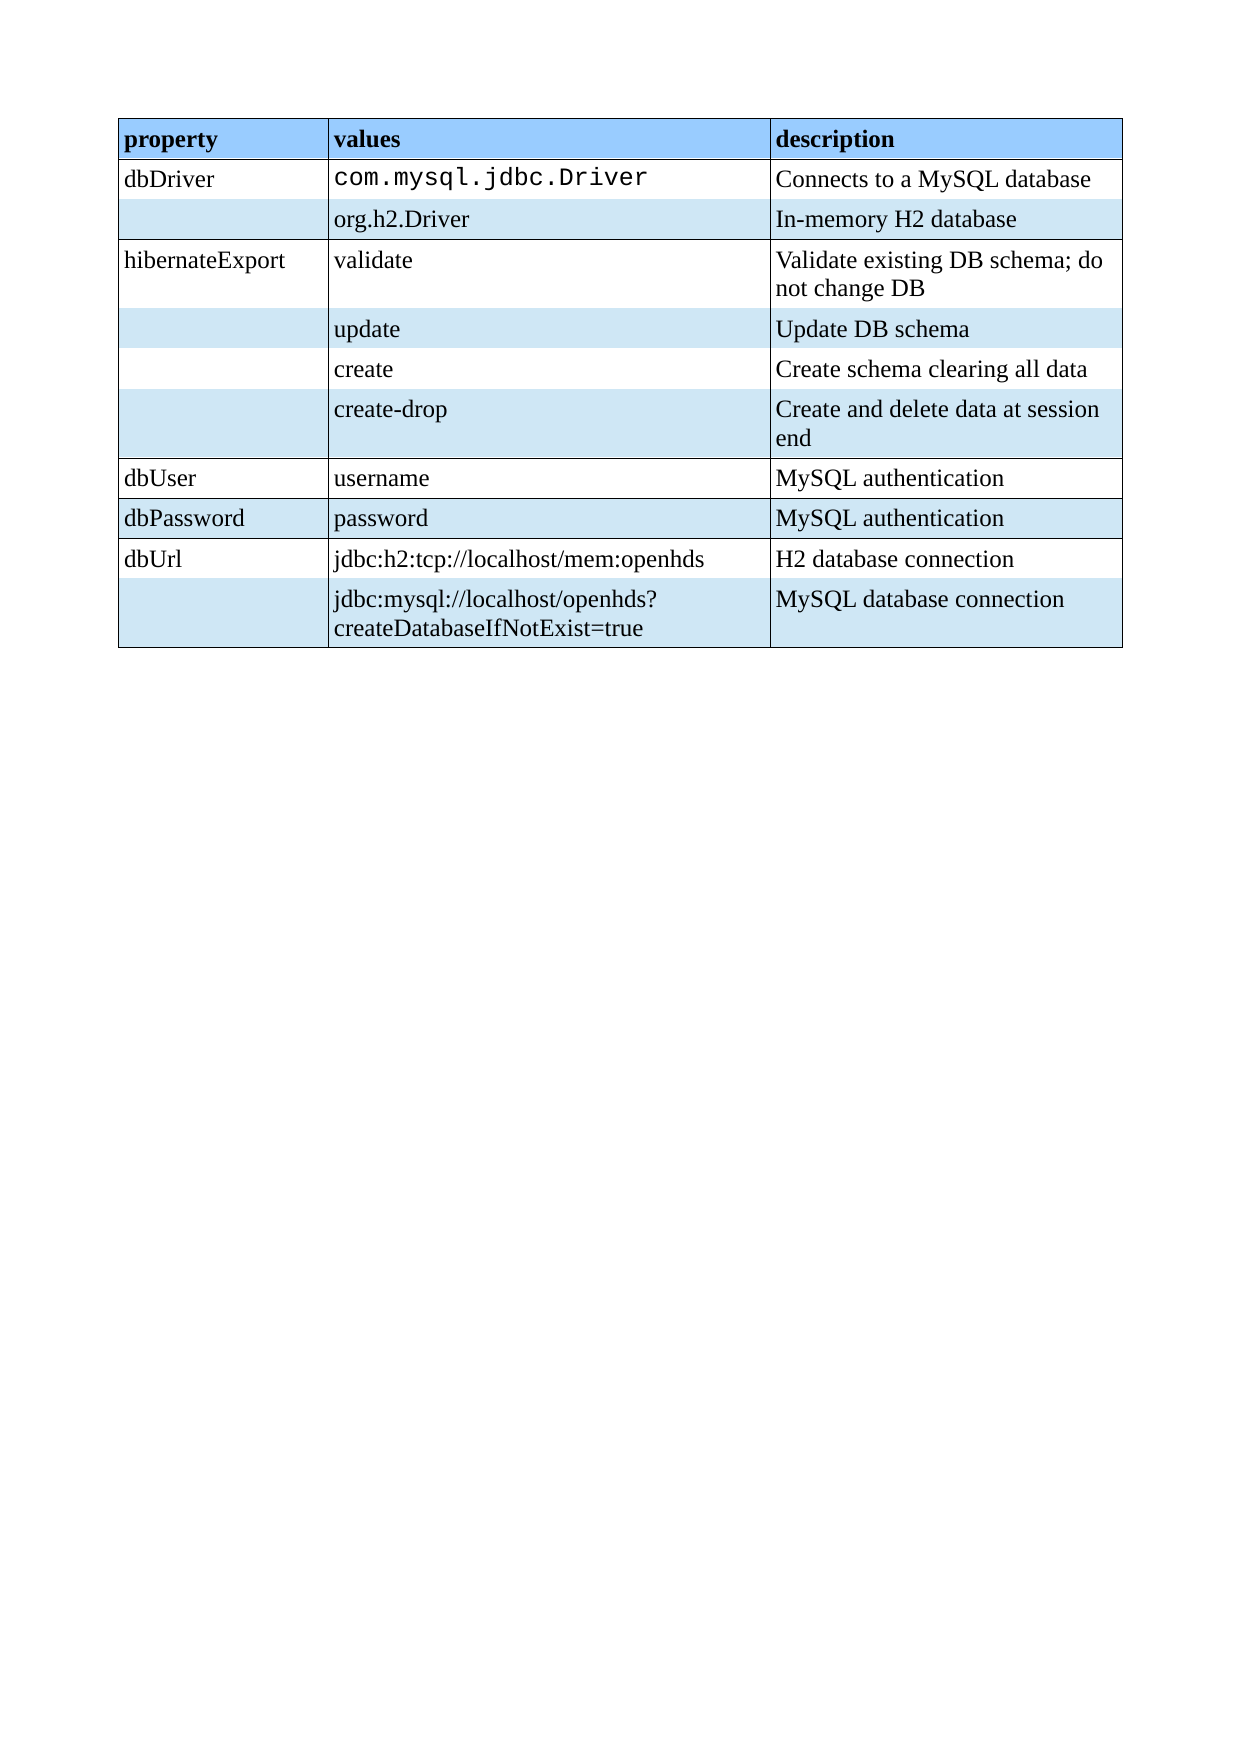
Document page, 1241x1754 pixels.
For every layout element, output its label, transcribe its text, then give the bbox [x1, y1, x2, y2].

table_cell create-drop [329, 389, 770, 457]
table_cell MySQL authentication [771, 459, 1122, 498]
table_cell username [329, 459, 770, 498]
table_cell MySQL authentication [771, 499, 1122, 538]
table_cell MySQL database connection [771, 578, 1122, 647]
table_cell [119, 308, 328, 348]
table_cell H2 database connection [771, 539, 1122, 578]
table_cell org.h2.Driver [329, 199, 770, 239]
table_cell dbPassword [119, 499, 328, 538]
table_cell Connects to a MySQL database [771, 160, 1122, 199]
table_cell Create schema clearing all data [771, 348, 1122, 388]
table_cell update [329, 308, 770, 348]
table_cell create [329, 348, 770, 388]
table_cell validate [329, 240, 770, 308]
table_cell jdbc:mysql://localhost/openhds?createDatabaseIfNotExist=true [329, 578, 770, 647]
table_cell dbUrl [119, 539, 328, 578]
table_cell Create and delete data at session end [771, 389, 1122, 457]
table_cell [119, 199, 328, 239]
table_cell com.mysql.jdbc.Driver [329, 160, 770, 199]
table_header property [119, 119, 328, 158]
table_cell dbUser [119, 459, 328, 498]
table_cell dbDriver [119, 160, 328, 199]
table_cell password [329, 499, 770, 538]
table_cell In-memory H2 database [771, 199, 1122, 239]
table_cell Update DB schema [771, 308, 1122, 348]
table_cell [119, 578, 328, 647]
table_cell jdbc:h2:tcp://localhost/mem:openhds [329, 539, 770, 578]
table_cell [119, 348, 328, 388]
table_header description [771, 119, 1122, 158]
table_cell hibernateExport [119, 240, 328, 308]
table_cell [119, 389, 328, 457]
table_cell Validate existing DB schema; do not change DB [771, 240, 1122, 308]
table_header values [329, 119, 770, 158]
